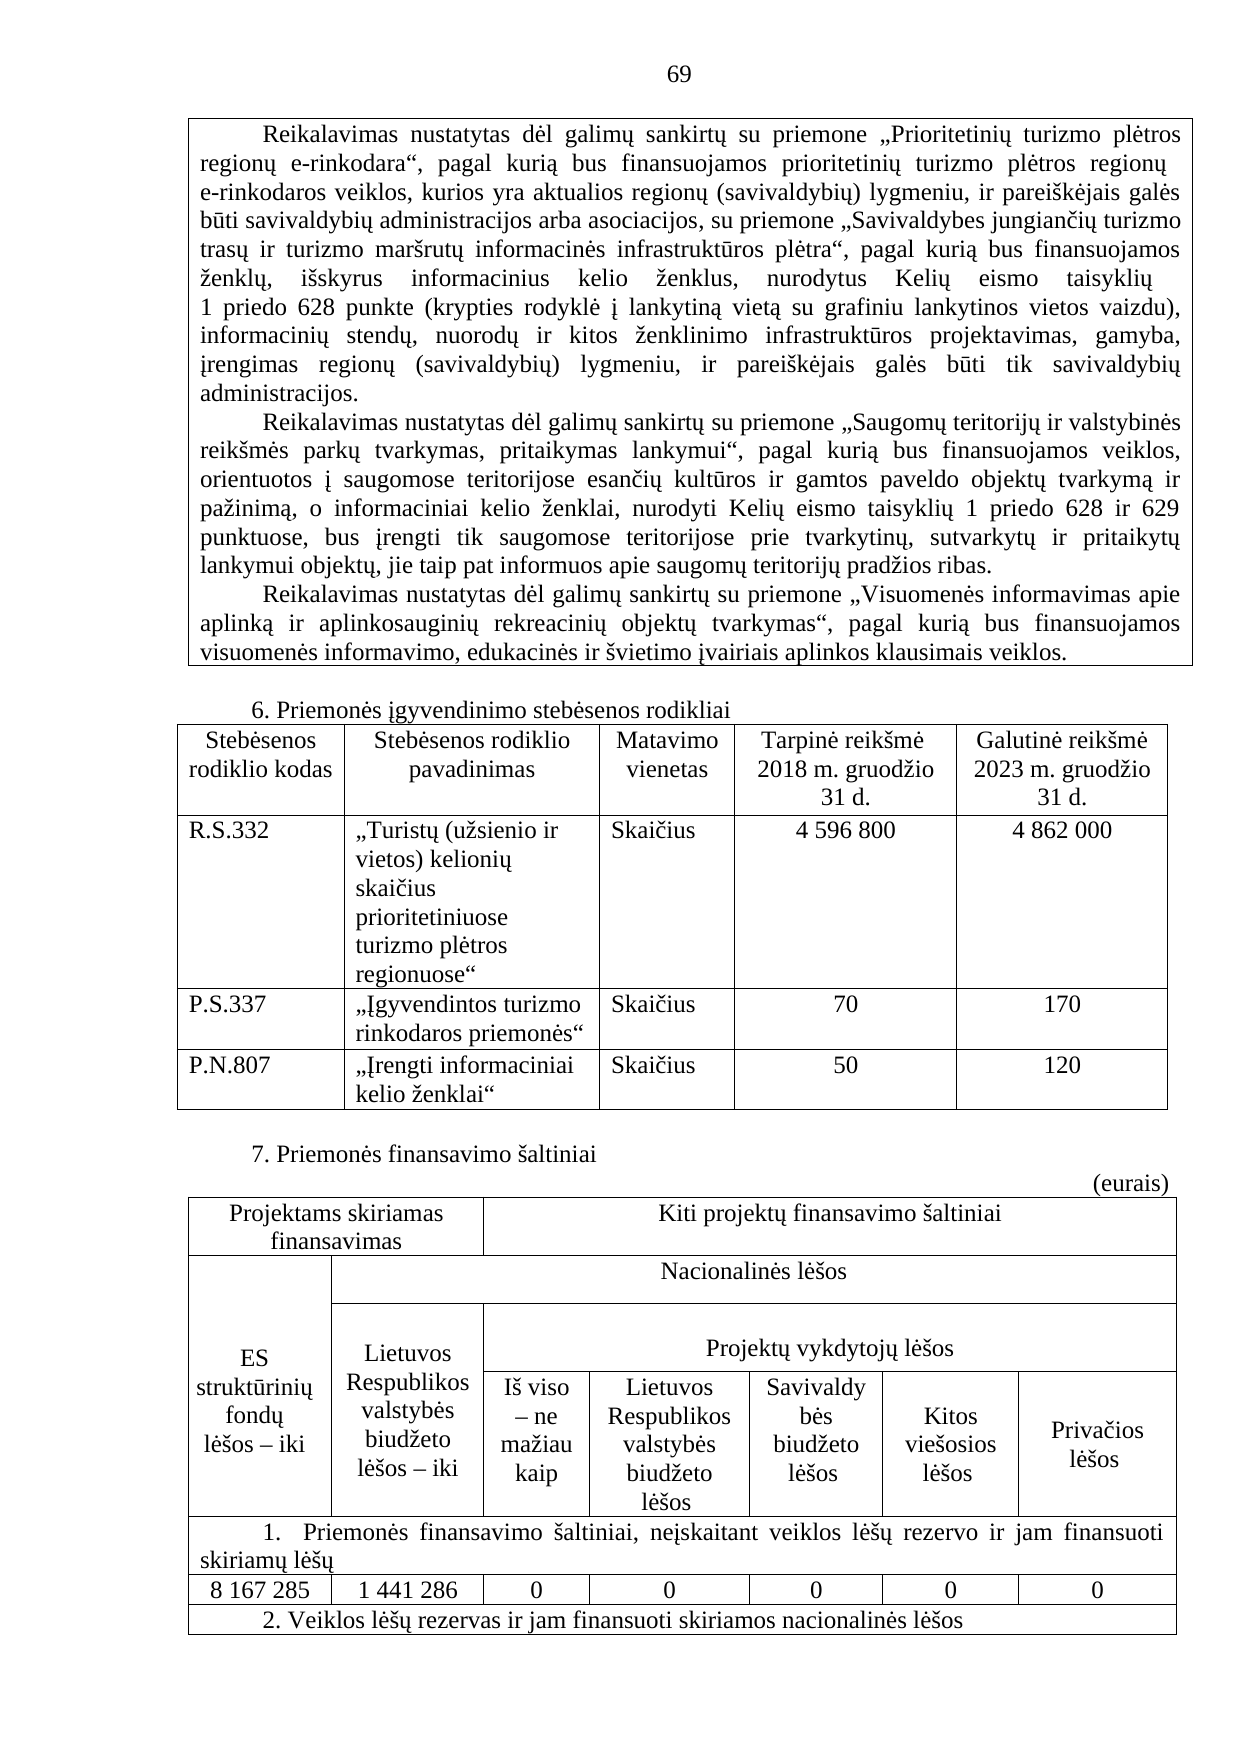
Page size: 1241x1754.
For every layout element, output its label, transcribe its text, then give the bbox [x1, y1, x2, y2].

table_cell R.S.332 [178, 816, 344, 988]
table_cell 0 [750, 1575, 882, 1604]
table_cell „Įrengti informaciniai kelio ženklai“ [345, 1050, 599, 1109]
table_cell Iš viso – ne mažiau kaip [484, 1372, 589, 1516]
table_cell Lietuvos Respublikos valstybės biudžeto lėšos [590, 1372, 749, 1516]
table_header Matavimo vienetas [600, 725, 734, 814]
table_cell 1. Priemonės finansavimo šaltiniai, neįskaitant veiklos lėšų rezervo ir jam finansuoti skiriamų lėšų [189, 1517, 1176, 1574]
table_cell 0 [484, 1575, 589, 1604]
table_cell Skaičius [600, 816, 734, 988]
table_header Reikalavimas nustatytas dėl galimų sankirtų su priemone „Prioritetinių turizmo plėtros regionų e-rinkodara“, pagal kurią bus finansuojamos prioritetinių turizmo plėtros regionų e-rinkodaros veiklos, kurios yra aktualios regionų (savivaldybių) lygmeniu, ir pareiškėjais galės būti savivaldybių administracijos arba asociacijos, su priemone „Savivaldybes jungiančių turizmo trasų ir turizmo maršrutų informacinės infrastruktūros plėtra“, pagal kurią bus finansuojamos ženklų, išskyrus informacinius kelio ženklus, nurodytus Kelių eismo taisyklių 1 priedo 628 punkte (krypties rodyklė į lankytiną vietą su grafiniu lankytinos vietos vaizdu), informacinių stendų, nuorodų ir kitos ženklinimo infrastruktūros projektavimas, gamyba, įrengimas regionų (savivaldybių) lygmeniu, ir pareiškėjais galės būti tik savivaldybių administracijos. Reikalavimas nustatytas dėl galimų sankirtų su priemone „Saugomų teritorijų ir valstybinės reikšmės parkų tvarkymas, pritaikymas lankymui“, pagal kurią bus finansuojamos veiklos, orientuotos į saugomose teritorijose esančių kultūros ir gamtos paveldo objektų tvarkymą ir pažinimą, o informaciniai kelio ženklai, nurodyti Kelių eismo taisyklių 1 priedo 628 ir 629 punktuose, bus įrengti tik saugomose teritorijose prie tvarkytinų, sutvarkytų ir pritaikytų lankymui objektų, jie taip pat informuos apie saugomų teritorijų pradžios ribas. Reikalavimas nustatytas dėl galimų sankirtų su priemone „Visuomenės informavimas apie aplinką ir aplinkosauginių rekreacinių objektų tvarkymas“, pagal kurią bus finansuojamos visuomenės informavimo, edukacinės ir švietimo įvairiais aplinkos klausimais veiklos. [189, 119, 1192, 665]
table_header Tarpinė reikšmė 2018 m. gruodžio 31 d. [735, 725, 956, 814]
table_header Stebėsenos rodiklio pavadinimas [345, 725, 599, 814]
table_cell 1 441 286 [332, 1575, 483, 1604]
table_cell 170 [957, 989, 1167, 1049]
table_cell 0 [883, 1575, 1018, 1604]
table_cell 4 862 000 [957, 816, 1167, 988]
text 6. Priemonės įgyvendinimo stebėsenos rodikliai [177, 695, 1181, 724]
table_cell P.S.337 [178, 989, 344, 1049]
table_cell Privačios lėšos [1019, 1372, 1176, 1516]
table_cell Kitos viešosios lėšos [883, 1372, 1018, 1516]
text (eurais) [177, 1168, 1181, 1197]
table_header Galutinė reikšmė 2023 m. gruodžio 31 d. [957, 725, 1167, 814]
table_header Stebėsenos rodiklio kodas [178, 725, 344, 814]
table_cell „Įgyvendintos turizmo rinkodaros priemonės“ [345, 989, 599, 1049]
table_cell 4 596 800 [735, 816, 956, 988]
table_cell Skaičius [600, 989, 734, 1049]
table_cell 8 167 285 [189, 1575, 331, 1604]
table_header Projektams skiriamas finansavimas [189, 1198, 483, 1255]
table_cell Savivaldybės biudžeto lėšos [750, 1372, 882, 1516]
table_cell 70 [735, 989, 956, 1049]
table_cell 2. Veiklos lėšų rezervas ir jam finansuoti skiriamos nacionalinės lėšos [189, 1605, 1176, 1634]
table_cell ES struktūrinių fondų lėšos – iki [189, 1256, 331, 1516]
table_cell Lietuvos Respublikos valstybės biudžeto lėšos – iki [332, 1304, 483, 1516]
table_cell Skaičius [600, 1050, 734, 1109]
table_header Kiti projektų finansavimo šaltiniai [484, 1198, 1176, 1255]
table_cell Projektų vykdytojų lėšos [484, 1304, 1176, 1371]
table_cell 0 [590, 1575, 749, 1604]
text 7. Priemonės finansavimo šaltiniai [177, 1139, 1181, 1168]
table_cell Nacionalinės lėšos [332, 1256, 1176, 1303]
table_cell P.N.807 [178, 1050, 344, 1109]
table_cell 0 [1019, 1575, 1176, 1604]
table_cell 50 [735, 1050, 956, 1109]
table_cell „Turistų (užsienio ir vietos) kelionių skaičius prioritetiniuose turizmo plėtros regionuose“ [345, 816, 599, 988]
table_cell 120 [957, 1050, 1167, 1109]
